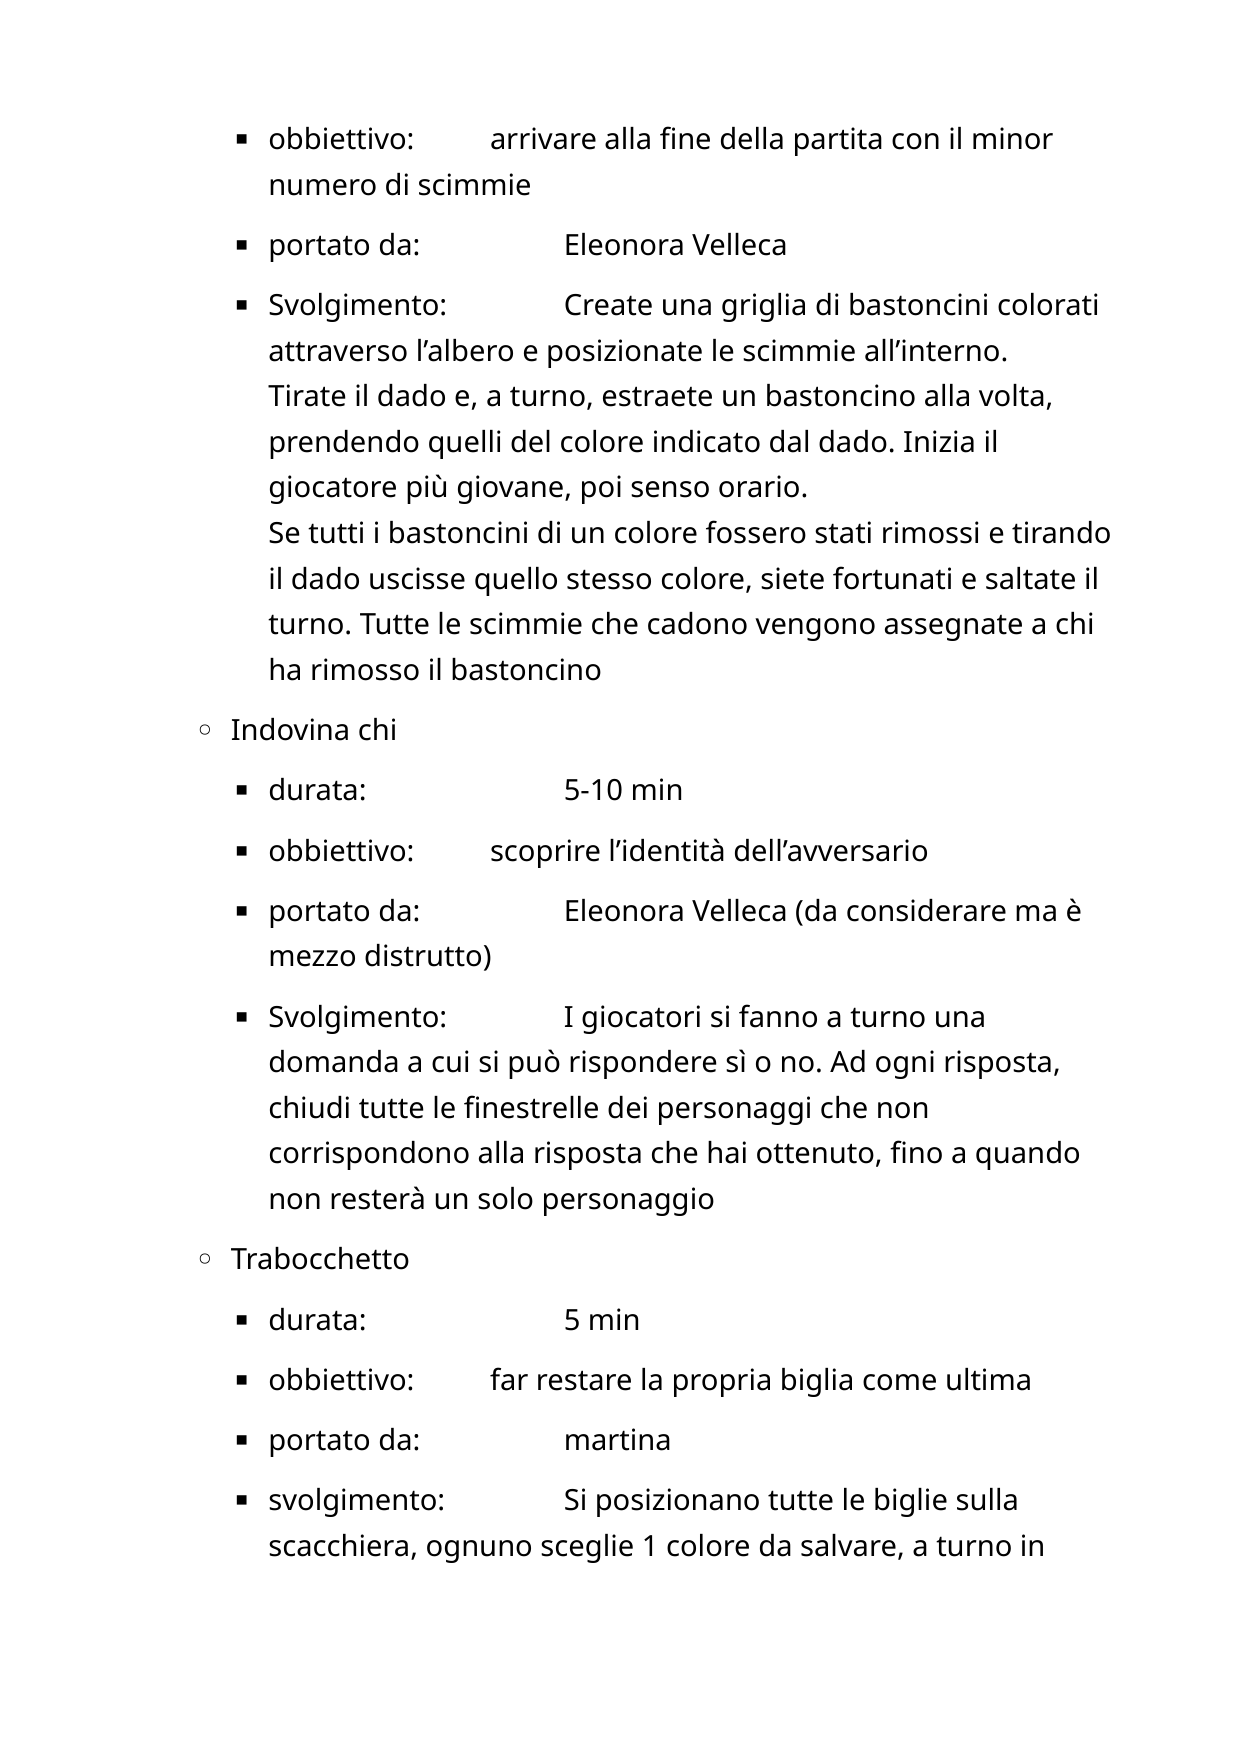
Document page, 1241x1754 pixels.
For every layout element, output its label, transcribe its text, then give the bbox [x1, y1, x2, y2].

list portato da: martina [231, 1419, 1122, 1459]
list obbiettivo: scoprire l’identità dell’avversario [231, 830, 1122, 869]
list portato da: Eleonora Velleca (da considerare ma è mezzo distrutto) [231, 890, 1122, 975]
list obbiettivo: far restare la propria biglia come ultima [231, 1359, 1122, 1399]
list portato da: Eleonora Velleca [231, 224, 1122, 264]
list Svolgimento: Create una griglia di bastoncini colorati attraverso l’albero e posizionate le scimmie all’interno. Tirate il dado e, a turno, estraete un bastoncino alla volta, prendendo quelli del colore indicato dal dado. Inizia il giocatore più giovane, poi senso orario. Se tutti i bastoncini di un colore fossero stati rimossi e tirando il dado uscisse quello stesso colore, siete fortunati e saltate il turno. Tutte le scimmie che cadono vengono assegnate a chi ha rimosso il bastoncino [231, 284, 1122, 689]
list durata: 5-10 min [231, 769, 1122, 809]
list obbiettivo: arrivare alla fine della partita con il minor numero di scimmie [231, 118, 1122, 203]
list svolgimento: Si posizionano tutte le biglie sulla scacchiera, ognuno sceglie 1 colore da salvare, a turno in [231, 1479, 1122, 1565]
list Trabocchetto [193, 1238, 1122, 1278]
list durata: 5 min [231, 1299, 1122, 1338]
list Svolgimento: I giocatori si fanno a turno una domanda a cui si può rispondere sì o no. Ad ogni risposta, chiudi tutte le finestrelle dei personaggi che non corrispondono alla risposta che hai ottenuto, fino a quando non resterà un solo personaggio [231, 996, 1122, 1218]
list Indovina chi [193, 709, 1122, 749]
